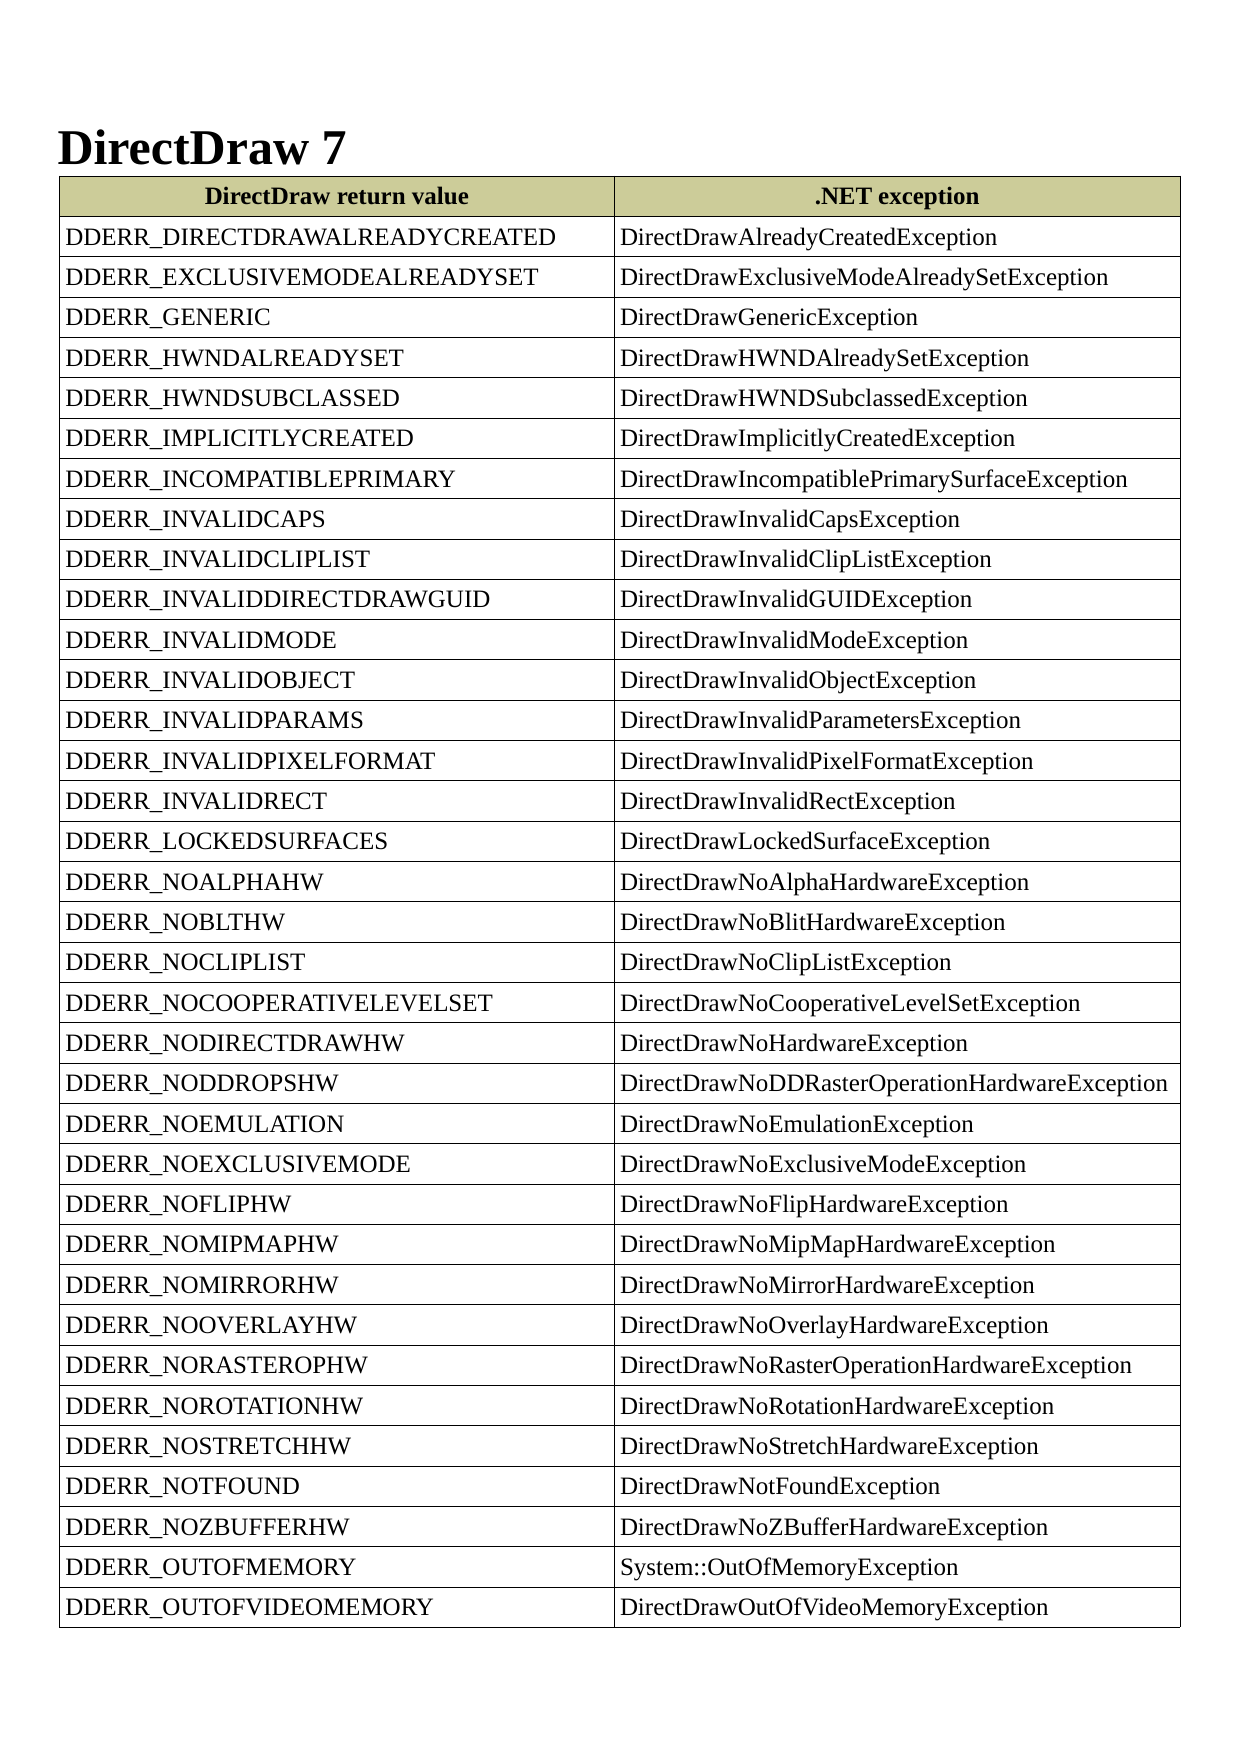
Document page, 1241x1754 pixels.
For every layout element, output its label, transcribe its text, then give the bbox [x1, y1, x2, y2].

table_cell DDERR_INVALIDCLIPLIST [60, 540, 614, 579]
table_cell DirectDrawIncompatiblePrimarySurfaceException [615, 459, 1180, 498]
table_cell DDERR_NOBLTHW [60, 902, 614, 942]
table_cell DDERR_NOEXCLUSIVEMODE [60, 1144, 614, 1183]
table_cell DDERR_NOZBUFFERHW [60, 1507, 614, 1546]
table_cell DirectDrawAlreadyCreatedException [615, 217, 1180, 256]
table_cell DDERR_INCOMPATIBLEPRIMARY [60, 459, 614, 498]
table_cell DirectDrawInvalidGUIDException [615, 580, 1180, 619]
table_cell DirectDrawInvalidParametersException [615, 701, 1180, 740]
table_cell DDERR_INVALIDCAPS [60, 499, 614, 538]
table_header .NET exception [615, 177, 1180, 216]
table_cell DirectDrawInvalidObjectException [615, 660, 1180, 700]
table_cell DDERR_GENERIC [60, 298, 614, 337]
table_cell DDERR_INVALIDDIRECTDRAWGUID [60, 580, 614, 619]
table_cell DirectDrawOutOfVideoMemoryException [615, 1588, 1180, 1627]
table_cell DDERR_INVALIDPARAMS [60, 701, 614, 740]
table_cell DDERR_HWNDSUBCLASSED [60, 378, 614, 417]
table_cell DirectDrawNoAlphaHardwareException [615, 862, 1180, 901]
table_cell DirectDrawNoMirrorHardwareException [615, 1265, 1180, 1304]
table_cell DDERR_NOMIPMAPHW [60, 1225, 614, 1264]
table_cell DDERR_INVALIDRECT [60, 781, 614, 821]
table_header DirectDraw return value [60, 177, 614, 216]
table_cell DirectDrawNoDDRasterOperationHardwareException [615, 1064, 1180, 1103]
table_cell DDERR_NORASTEROPHW [60, 1346, 614, 1385]
table_cell DirectDrawInvalidRectException [615, 781, 1180, 821]
table_cell DDERR_OUTOFVIDEOMEMORY [60, 1588, 614, 1627]
table_cell DDERR_NOCOOPERATIVELEVELSET [60, 983, 614, 1022]
table_cell DirectDrawNoMipMapHardwareException [615, 1225, 1180, 1264]
subtitle DirectDraw 7 [57, 118, 1122, 176]
table_cell DDERR_HWNDALREADYSET [60, 338, 614, 377]
table_cell DirectDrawInvalidPixelFormatException [615, 741, 1180, 780]
table_cell System::OutOfMemoryException [615, 1547, 1180, 1587]
table_cell DirectDrawExclusiveModeAlreadySetException [615, 257, 1180, 297]
table_cell DDERR_LOCKEDSURFACES [60, 822, 614, 861]
table_cell DDERR_NOSTRETCHHW [60, 1426, 614, 1466]
table_cell DirectDrawHWNDSubclassedException [615, 378, 1180, 417]
table_cell DDERR_OUTOFMEMORY [60, 1547, 614, 1587]
table_cell DirectDrawNoFlipHardwareException [615, 1185, 1180, 1224]
table_cell DDERR_NOTFOUND [60, 1467, 614, 1506]
table_cell DirectDrawHWNDAlreadySetException [615, 338, 1180, 377]
table_cell DDERR_INVALIDMODE [60, 620, 614, 659]
table_cell DirectDrawNotFoundException [615, 1467, 1180, 1506]
table_cell DDERR_DIRECTDRAWALREADYCREATED [60, 217, 614, 256]
table_cell DDERR_NOROTATIONHW [60, 1386, 614, 1425]
table_cell DirectDrawInvalidModeException [615, 620, 1180, 659]
table_cell DirectDrawNoStretchHardwareException [615, 1426, 1180, 1466]
table_cell DirectDrawNoHardwareException [615, 1023, 1180, 1062]
table_cell DirectDrawNoBlitHardwareException [615, 902, 1180, 942]
table_cell DirectDrawImplicitlyCreatedException [615, 419, 1180, 458]
table_cell DDERR_NODDROPSHW [60, 1064, 614, 1103]
table_cell DDERR_EXCLUSIVEMODEALREADYSET [60, 257, 614, 297]
table_cell DirectDrawInvalidCapsException [615, 499, 1180, 538]
table_cell DDERR_NOEMULATION [60, 1104, 614, 1143]
table_cell DDERR_NOMIRRORHW [60, 1265, 614, 1304]
table_cell DDERR_NOFLIPHW [60, 1185, 614, 1224]
table_cell DirectDrawLockedSurfaceException [615, 822, 1180, 861]
table_cell DirectDrawNoRasterOperationHardwareException [615, 1346, 1180, 1385]
table_cell DirectDrawNoCooperativeLevelSetException [615, 983, 1180, 1022]
table_cell DDERR_NOALPHAHW [60, 862, 614, 901]
table_cell DirectDrawNoEmulationException [615, 1104, 1180, 1143]
table_cell DDERR_NOOVERLAYHW [60, 1305, 614, 1345]
table_cell DirectDrawGenericException [615, 298, 1180, 337]
table_cell DirectDrawNoOverlayHardwareException [615, 1305, 1180, 1345]
table_cell DDERR_INVALIDOBJECT [60, 660, 614, 700]
table_cell DDERR_IMPLICITLYCREATED [60, 419, 614, 458]
table_cell DirectDrawNoExclusiveModeException [615, 1144, 1180, 1183]
table_cell DirectDrawInvalidClipListException [615, 540, 1180, 579]
table_cell DirectDrawNoClipListException [615, 943, 1180, 982]
table_cell DirectDrawNoRotationHardwareException [615, 1386, 1180, 1425]
table_cell DDERR_NOCLIPLIST [60, 943, 614, 982]
table_cell DDERR_INVALIDPIXELFORMAT [60, 741, 614, 780]
table_cell DirectDrawNoZBufferHardwareException [615, 1507, 1180, 1546]
table_cell DDERR_NODIRECTDRAWHW [60, 1023, 614, 1062]
